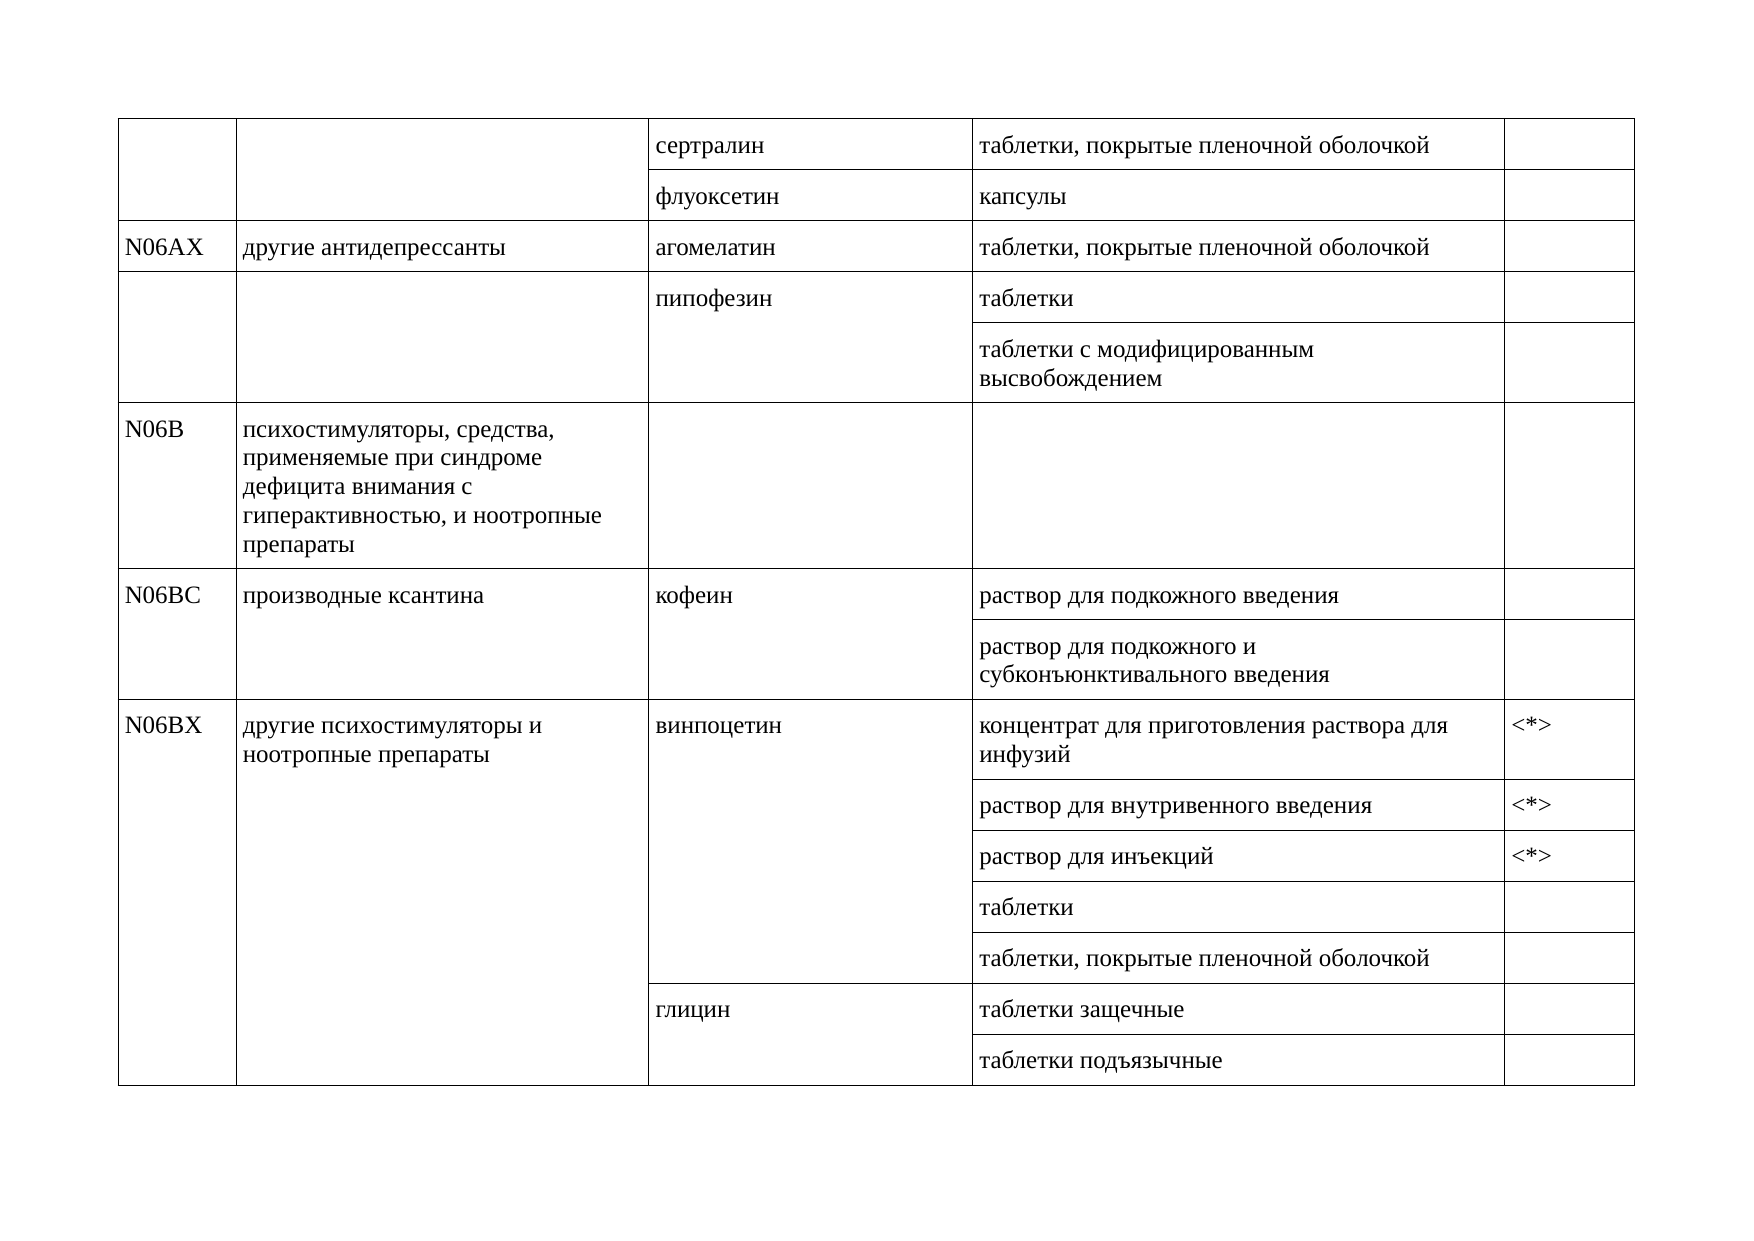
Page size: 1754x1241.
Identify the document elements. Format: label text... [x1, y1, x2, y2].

table_cell другие психостимуляторы и ноотропные препараты [237, 700, 648, 1085]
table_cell капсулы [973, 170, 1504, 220]
table_cell раствор для внутривенного введения [973, 780, 1504, 830]
table_cell раствор для подкожного введения [973, 569, 1504, 619]
table_cell [1505, 569, 1634, 619]
table_cell сертралин [649, 119, 972, 169]
table_cell кофеин [649, 569, 972, 699]
table_cell <*> [1505, 700, 1634, 779]
table_cell винпоцетин [649, 700, 972, 983]
table_cell раствор для инъекций [973, 831, 1504, 881]
table_cell [1505, 933, 1634, 983]
table_cell [1505, 882, 1634, 932]
table_cell производные ксантина [237, 569, 648, 699]
table_cell [1505, 984, 1634, 1034]
table_cell [973, 403, 1504, 568]
table_cell [1505, 1035, 1634, 1085]
table_cell N06B [119, 403, 236, 568]
table_cell [1505, 323, 1634, 402]
table_cell <*> [1505, 831, 1634, 881]
table_cell [1505, 119, 1634, 169]
table_cell [1505, 221, 1634, 271]
table_cell [119, 272, 236, 402]
table_cell раствор для подкожного и субконъюнктивального введения [973, 620, 1504, 699]
table_cell агомелатин [649, 221, 972, 271]
table_cell N06BX [119, 700, 236, 1085]
table_cell [649, 403, 972, 568]
table_cell [237, 272, 648, 402]
table_cell таблетки [973, 882, 1504, 932]
table_cell флуоксетин [649, 170, 972, 220]
table_cell таблетки, покрытые пленочной оболочкой [973, 933, 1504, 983]
table_cell глицин [649, 984, 972, 1085]
table_cell [1505, 403, 1634, 568]
table_cell таблетки с модифицированным высвобождением [973, 323, 1504, 402]
table_cell таблетки подъязычные [973, 1035, 1504, 1085]
table_cell таблетки защечные [973, 984, 1504, 1034]
table_cell [1505, 272, 1634, 322]
table_cell [119, 119, 236, 220]
table_cell [1505, 170, 1634, 220]
table_cell психостимуляторы, средства, применяемые при синдроме дефицита внимания с гиперактивностью, и ноотропные препараты [237, 403, 648, 568]
table_cell таблетки [973, 272, 1504, 322]
table_cell концентрат для приготовления раствора для инфузий [973, 700, 1504, 779]
table_cell таблетки, покрытые пленочной оболочкой [973, 119, 1504, 169]
table_cell другие антидепрессанты [237, 221, 648, 271]
table_cell [1505, 620, 1634, 699]
table_cell N06BC [119, 569, 236, 699]
table_cell таблетки, покрытые пленочной оболочкой [973, 221, 1504, 271]
table_cell пипофезин [649, 272, 972, 402]
table_cell N06AX [119, 221, 236, 271]
table_cell <*> [1505, 780, 1634, 830]
table_cell [237, 119, 648, 220]
